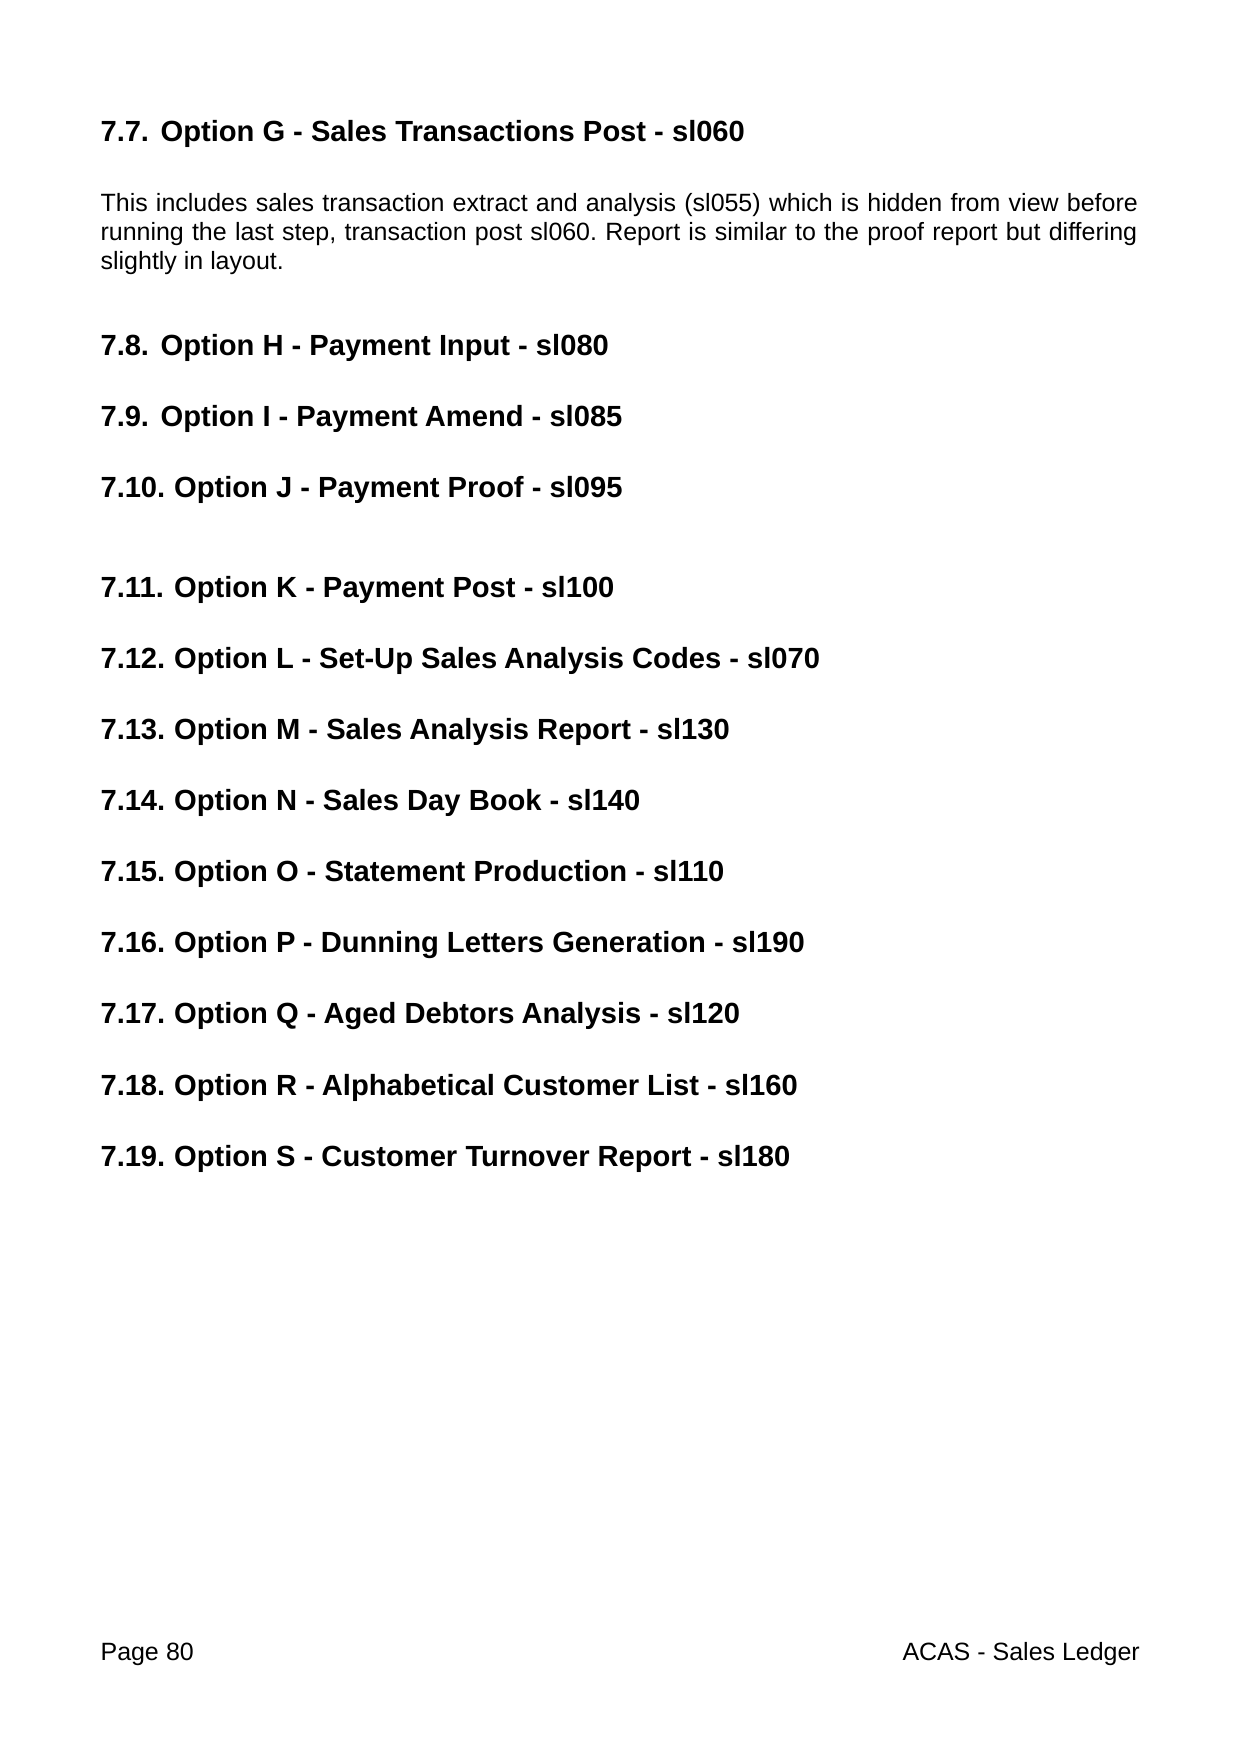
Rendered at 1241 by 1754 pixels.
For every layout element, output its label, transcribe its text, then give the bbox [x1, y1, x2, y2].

subtitle Option S - Customer Turnover Report - sl180 [100, 1138, 1140, 1172]
subtitle Option O - Statement Production - sl110 [100, 854, 1140, 888]
subtitle Option I - Payment Amend - sl085 [100, 399, 1140, 433]
subtitle Option R - Alphabetical Customer List - sl160 [100, 1067, 1140, 1101]
subtitle Option L - Set-Up Sales Analysis Codes - sl070 [100, 641, 1140, 675]
subtitle Option P - Dunning Letters Generation - sl190 [100, 925, 1140, 959]
text This includes sales transaction extract and analysis (sl055) which is hidden from view before running the last step, transaction post sl060. Report is similar to the proof report but differing slightly in layout. [100, 188, 1140, 274]
subtitle Option M - Sales Analysis Report - sl130 [100, 712, 1140, 746]
subtitle Option Q - Aged Debtors Analysis - sl120 [100, 996, 1140, 1030]
subtitle Option H - Payment Input - sl080 [100, 328, 1140, 362]
subtitle Option K - Payment Post - sl100 [100, 570, 1140, 604]
subtitle Option N - Sales Day Book - sl140 [100, 783, 1140, 817]
subtitle Option J - Payment Proof - sl095 [100, 470, 1140, 504]
subtitle Option G - Sales Transactions Post - sl060 [100, 113, 1140, 147]
